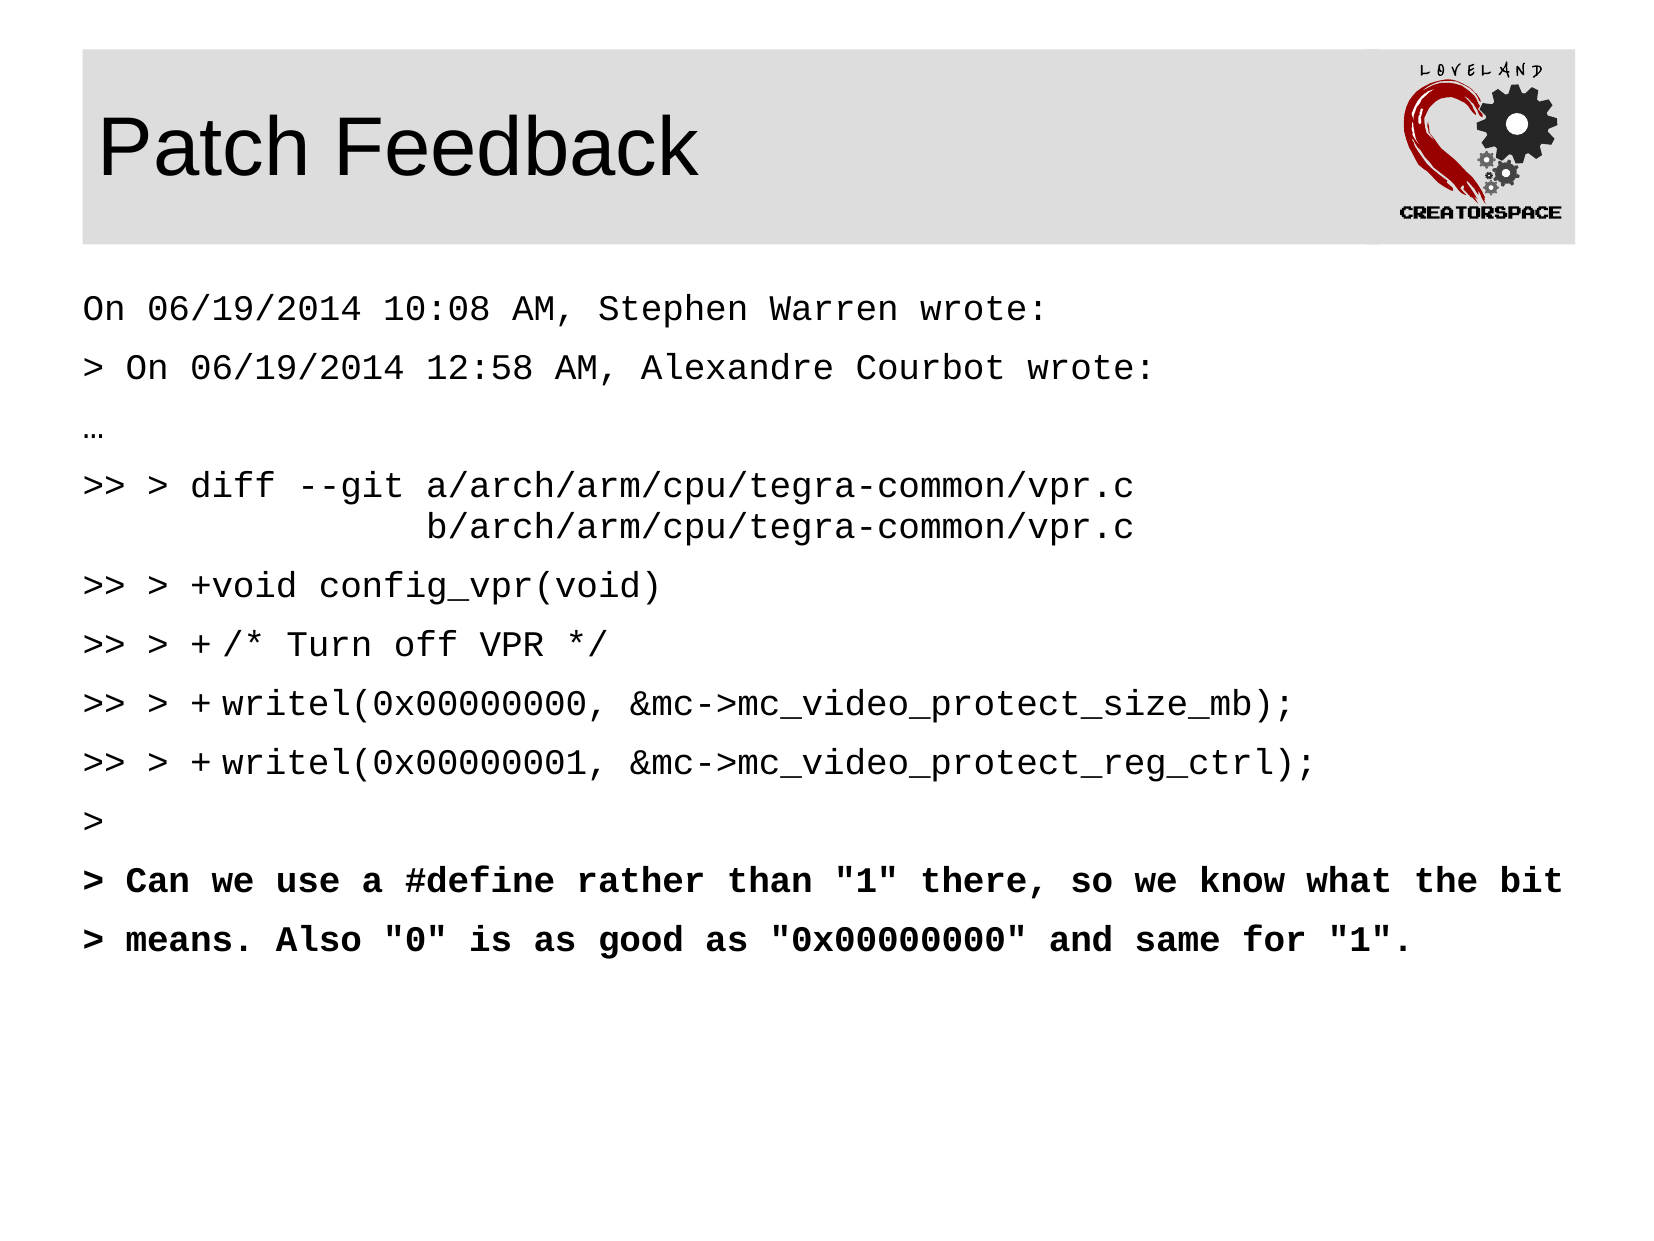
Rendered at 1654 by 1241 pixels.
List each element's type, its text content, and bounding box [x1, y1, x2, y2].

title Patch Feedback [82, 49, 1381, 245]
list On 06/19/2014 10:08 AM, Stephen Warren wrote: > On 06/19/2014 12:58 AM, Alexandre Courbot wrote: … >> > diff --git a/arch/arm/cpu/tegra-common/vpr.c b/arch/arm/cpu/tegra-common/vpr.c >> > +void config_vpr(void) >> > + /* Turn off VPR */ >> > + writel(0x00000000, &mc->mc_video_protect_size_mb); >> > + writel(0x00000001, &mc->mc_video_protect_reg_ctrl); > > Can we use a #define rather than "1" there, so we know what the bit > means. Also "0" is as good as "0x00000000" and same for "1". [82, 290, 1571, 1010]
